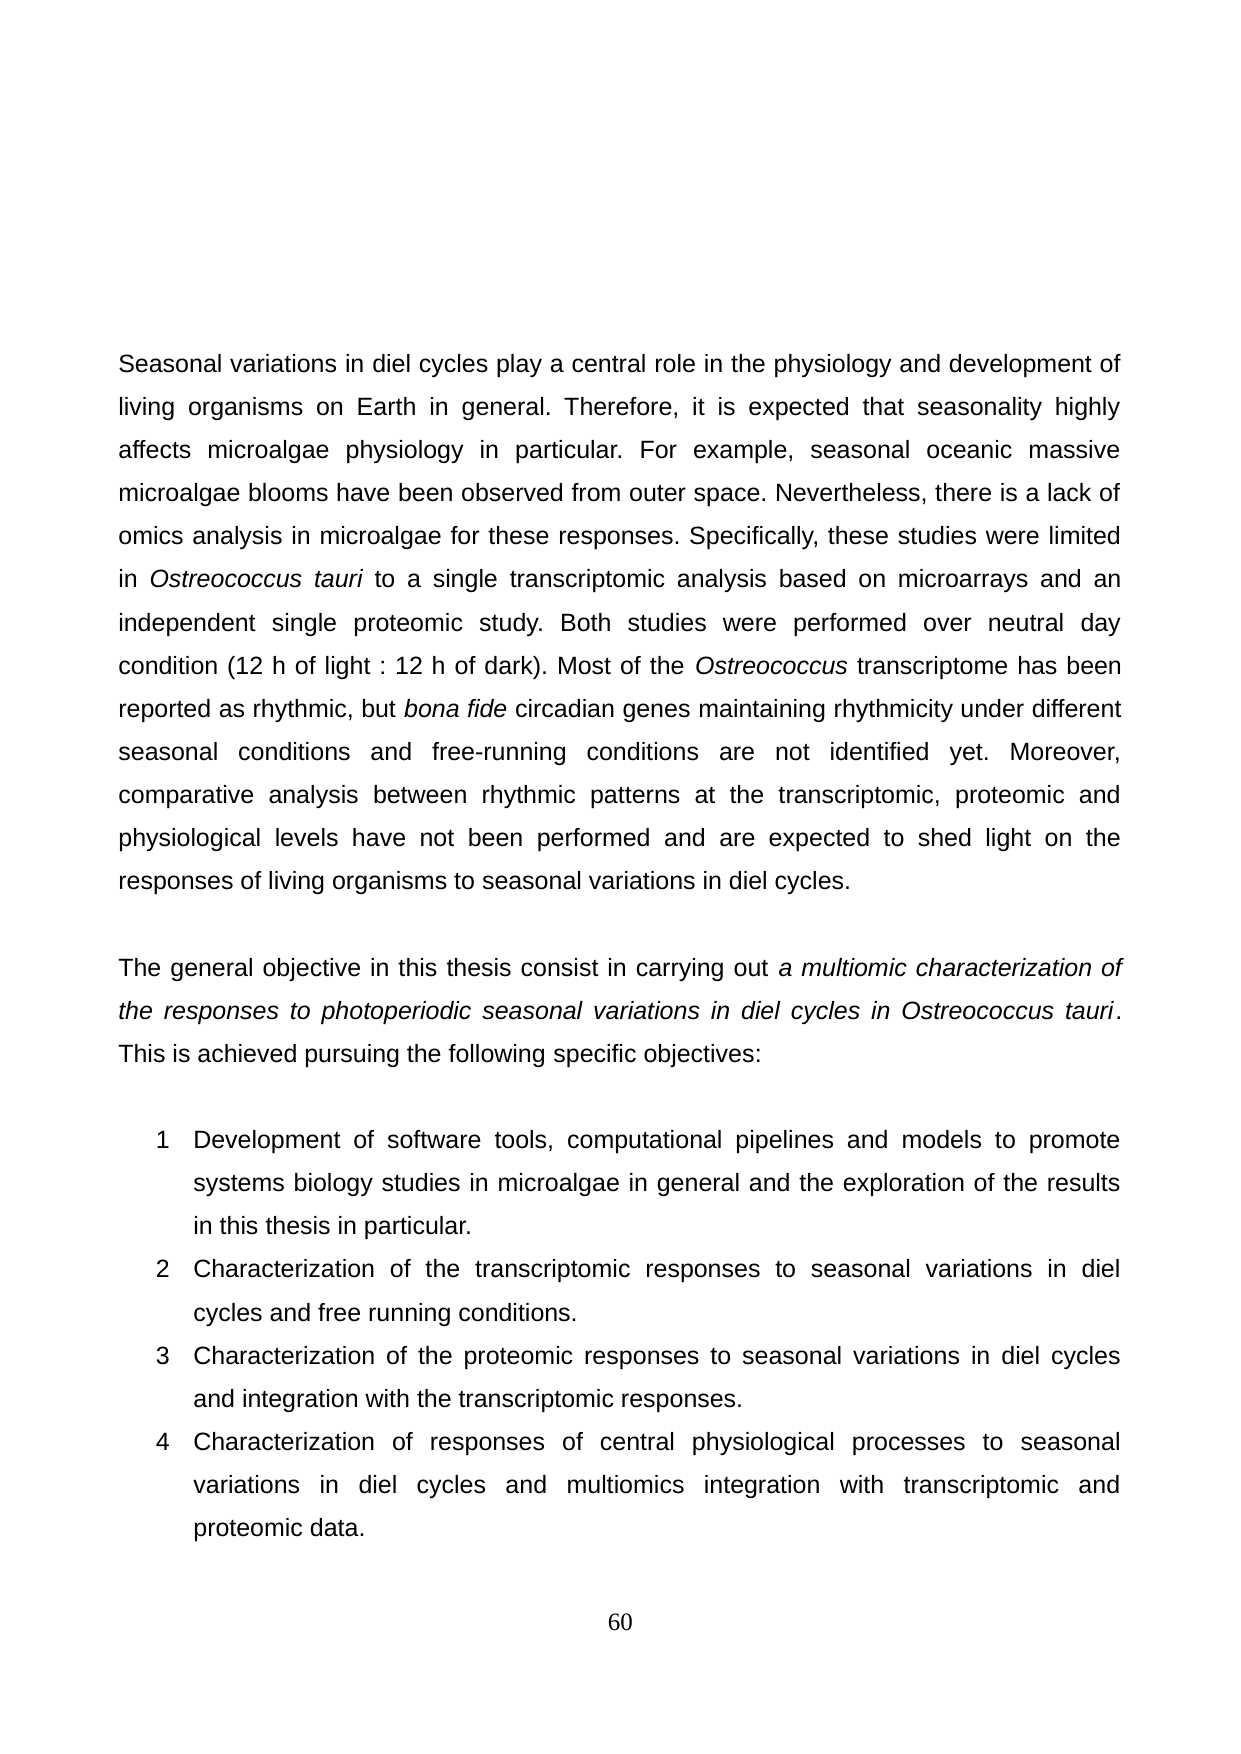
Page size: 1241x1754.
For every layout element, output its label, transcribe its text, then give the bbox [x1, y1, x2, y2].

list Characterization of the transcriptomic responses to seasonal variations in diel cycles and free running conditions. [156, 1254, 1122, 1326]
list Characterization of the proteomic responses to seasonal variations in diel cycles and integration with the transcriptomic responses. [156, 1341, 1122, 1413]
text Seasonal variations in diel cycles play a central role in the physiology and development of living organisms on Earth in general. Therefore, it is expected that seasonality highly affects microalgae physiology in particular. For example, seasonal oceanic massive microalgae blooms have been observed from outer space. Nevertheless, there is a lack of omics analysis in microalgae for these responses. Specifically, these studies were limited in Ostreococcus tauri to a single transcriptomic analysis based on microarrays and an independent single proteomic study. Both studies were performed over neutral day condition (12 h of light : 12 h of dark). Most of the Ostreococcus transcriptome has been reported as rhythmic, but bona fide circadian genes maintaining rhythmicity under different seasonal conditions and free-running conditions are not identified yet. Moreover, comparative analysis between rhythmic patterns at the transcriptomic, proteomic and physiological levels have not been performed and are expected to shed light on the responses of living organisms to seasonal variations in diel cycles. [118, 349, 1122, 895]
list Characterization of responses of central physiological processes to seasonal variations in diel cycles and multiomics integration with transcriptomic and proteomic data. [156, 1427, 1122, 1542]
text The general objective in this thesis consist in carrying out a multiomic characterization of the responses to photoperiodic seasonal variations in diel cycles in Ostreococcus tauri. This is achieved pursuing the following specific objectives: [118, 953, 1122, 1111]
list Development of software tools, computational pipelines and models to promote systems biology studies in microalgae in general and the exploration of the results in this thesis in particular. [156, 1125, 1122, 1240]
